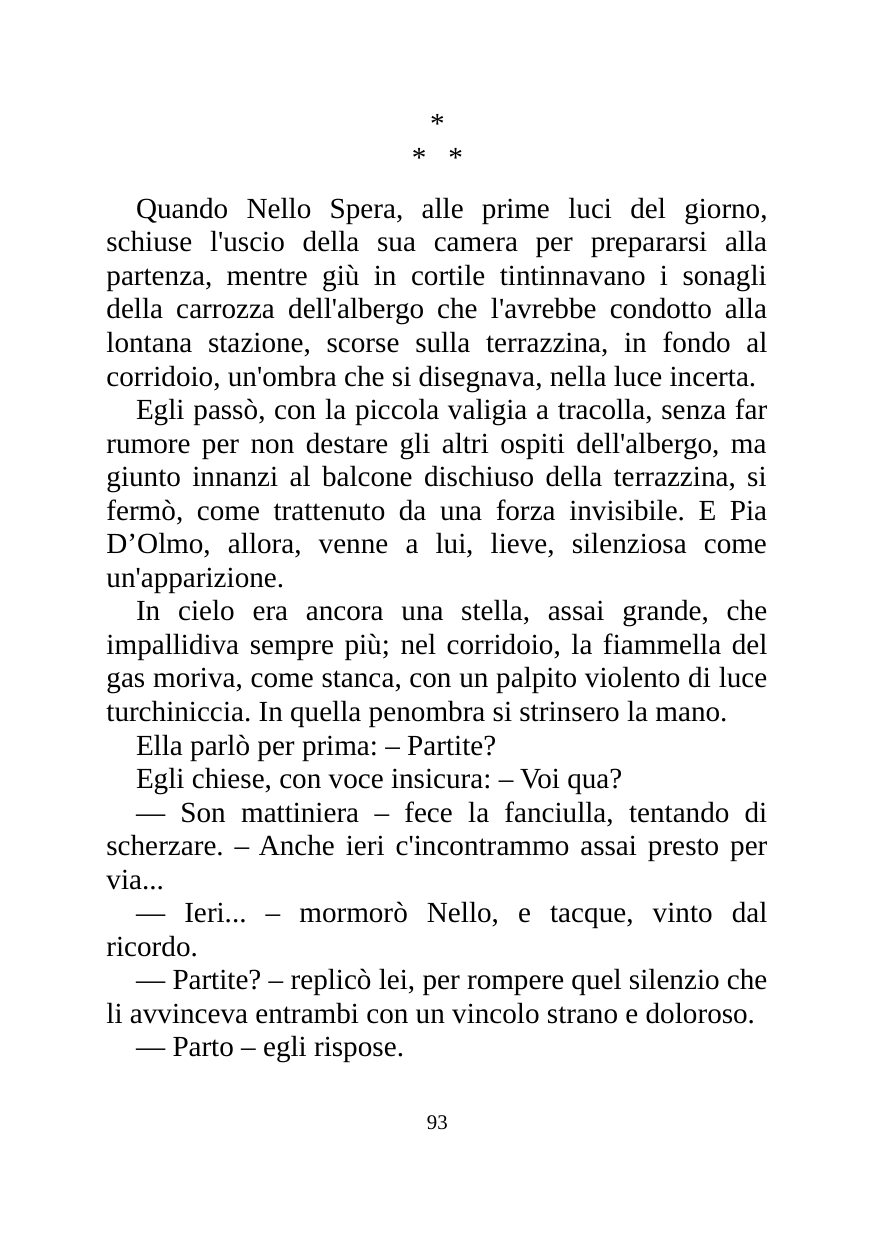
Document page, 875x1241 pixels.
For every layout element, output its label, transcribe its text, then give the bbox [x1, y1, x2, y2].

text Egli passò, con la piccola valigia a tracolla, senza far rumore per non destare gli altri ospiti dell'albergo, ma giunto innanzi al balcone dischiuso della terrazzina, si fermò, come trattenuto da una forza invisibile. E Pia D’Olmo, allora, venne a lui, lieve, silenziosa come un'apparizione. [106, 392, 768, 593]
text Egli chiese, con voce insicura: – Voi qua? [106, 761, 768, 795]
text — Son mattiniera – fece la fanciulla, tentando di scherzare. – Anche ieri c'incontrammo assai presto per via... [106, 795, 768, 895]
text — Ieri... – mormorò Nello, e tacque, vinto dal ricordo. [106, 895, 768, 962]
text In cielo era ancora una stella, assai grande, che impallidiva sempre più; nel corridoio, la fiammella del gas moriva, come stanca, con un palpito violento di luce turchiniccia. In quella penombra si strinsero la mano. [106, 593, 768, 728]
text Quando Nello Spera, alle prime luci del giorno, schiuse l'uscio della sua camera per prepararsi alla partenza, mentre giù in cortile tintinnavano i sonagli della carrozza dell'albergo che l'avrebbe condotto alla lontana stazione, scorse sulla terrazzina, in fondo al corridoio, un'ombra che si disegnava, nella luce incerta. [106, 191, 768, 392]
text * * * [106, 106, 768, 173]
text — Partite? – replicò lei, per rompere quel silenzio che li avvinceva entrambi con un vincolo strano e doloroso. [106, 962, 768, 1029]
text Ella parlò per prima: – Partite? [106, 728, 768, 761]
text — Parto – egli rispose. [106, 1029, 768, 1063]
